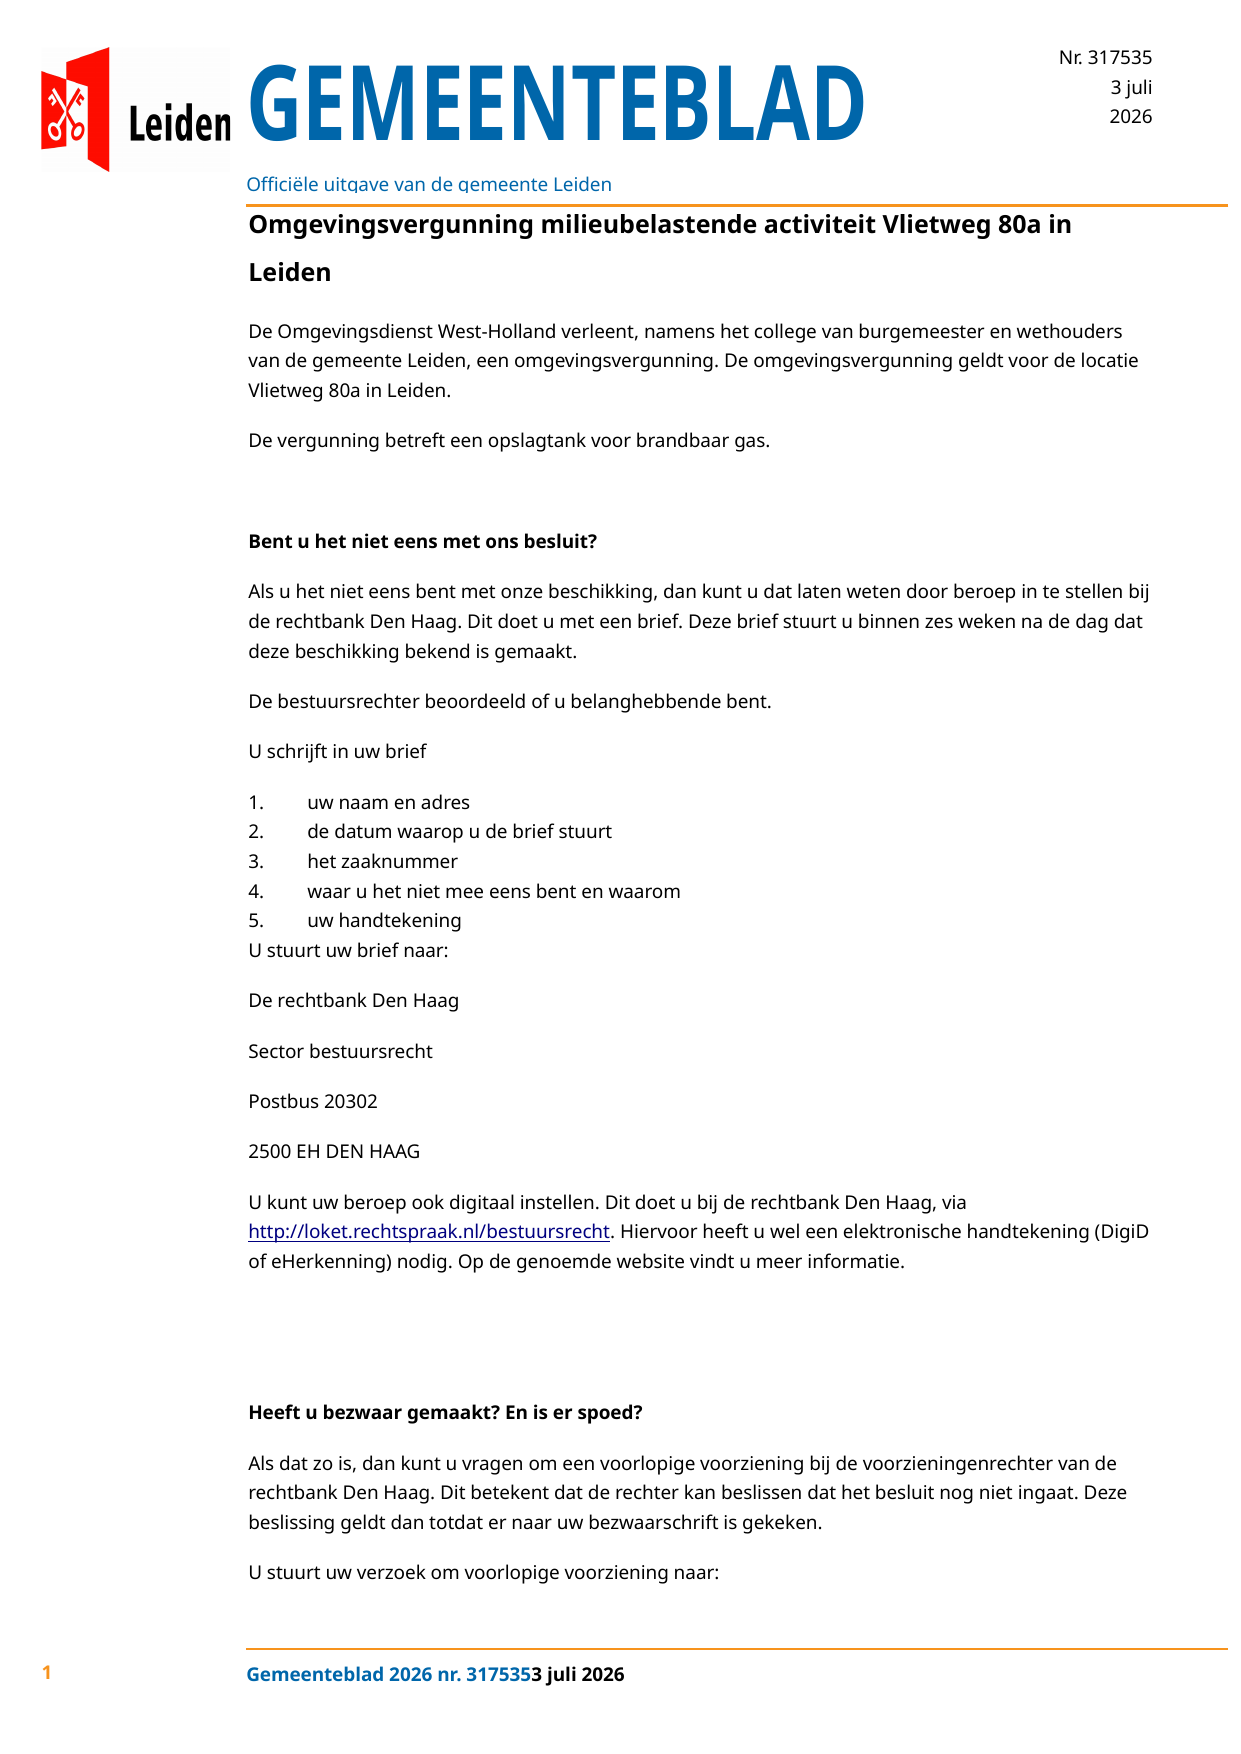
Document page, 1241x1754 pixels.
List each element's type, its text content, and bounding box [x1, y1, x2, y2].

list de datum waarop u de brief stuurt [248, 819, 1152, 844]
text De vergunning betreft een opslagtank voor brandbaar gas. [248, 427, 1152, 453]
text U schrijft in uw brief [248, 739, 1152, 764]
list het zaaknummer [248, 848, 1152, 874]
text De bestuursrechter beoordeeld of u belanghebbende bent. [248, 688, 1152, 714]
text Bent u het niet eens met ons besluit? [248, 528, 1152, 554]
text Sector bestuursrecht [248, 1038, 1152, 1064]
text De rechtbank Den Haag [248, 987, 1152, 1013]
text Omgevingsvergunning milieubelastende activiteit Vlietweg 80a in Leiden [248, 207, 1152, 288]
list uw naam en adres [248, 789, 1152, 815]
text 2500 EH DEN HAAG [248, 1139, 1152, 1164]
text Heeft u bezwaar gemaakt? En is er spoed? [248, 1399, 1152, 1425]
picture [41, 47, 231, 172]
list uw handtekening [248, 907, 1152, 933]
text U stuurt uw verzoek om voorlopige voorziening naar: [248, 1559, 1152, 1585]
text U kunt uw beroep ook digitaal instellen. Dit doet u bij de rechtbank Den Haag, via http://loket.rechtspraak.nl/bestuursrecht. Hiervoor heeft u wel een elektronische handtekening (DigiD of eHerkenning) nodig. Op de genoemde website vindt u meer informatie. [248, 1189, 1152, 1274]
list waar u het niet mee eens bent en waarom [248, 878, 1152, 904]
text Als dat zo is, dan kunt u vragen om een voorlopige voorziening bij de voorzieningenrechter van de rechtbank Den Haag. Dit betekent dat de rechter kan beslissen dat het besluit nog niet ingaat. Deze beslissing geldt dan totdat er naar uw bezwaarschrift is gekeken. [248, 1450, 1152, 1535]
text Als u het niet eens bent met onze beschikking, dan kunt u dat laten weten door beroep in te stellen bij de rechtbank Den Haag. Dit doet u met een brief. Deze brief stuurt u binnen zes weken na de dag dat deze beschikking bekend is gemaakt. [248, 579, 1152, 664]
text Postbus 20302 [248, 1088, 1152, 1114]
text De Omgevingsdienst West-Holland verleent, namens het college van burgemeester en wethouders van de gemeente Leiden, een omgevingsvergunning. De omgevingsvergunning geldt voor de locatie Vlietweg 80a in Leiden. [248, 318, 1152, 403]
text U stuurt uw brief naar: [248, 937, 1152, 963]
